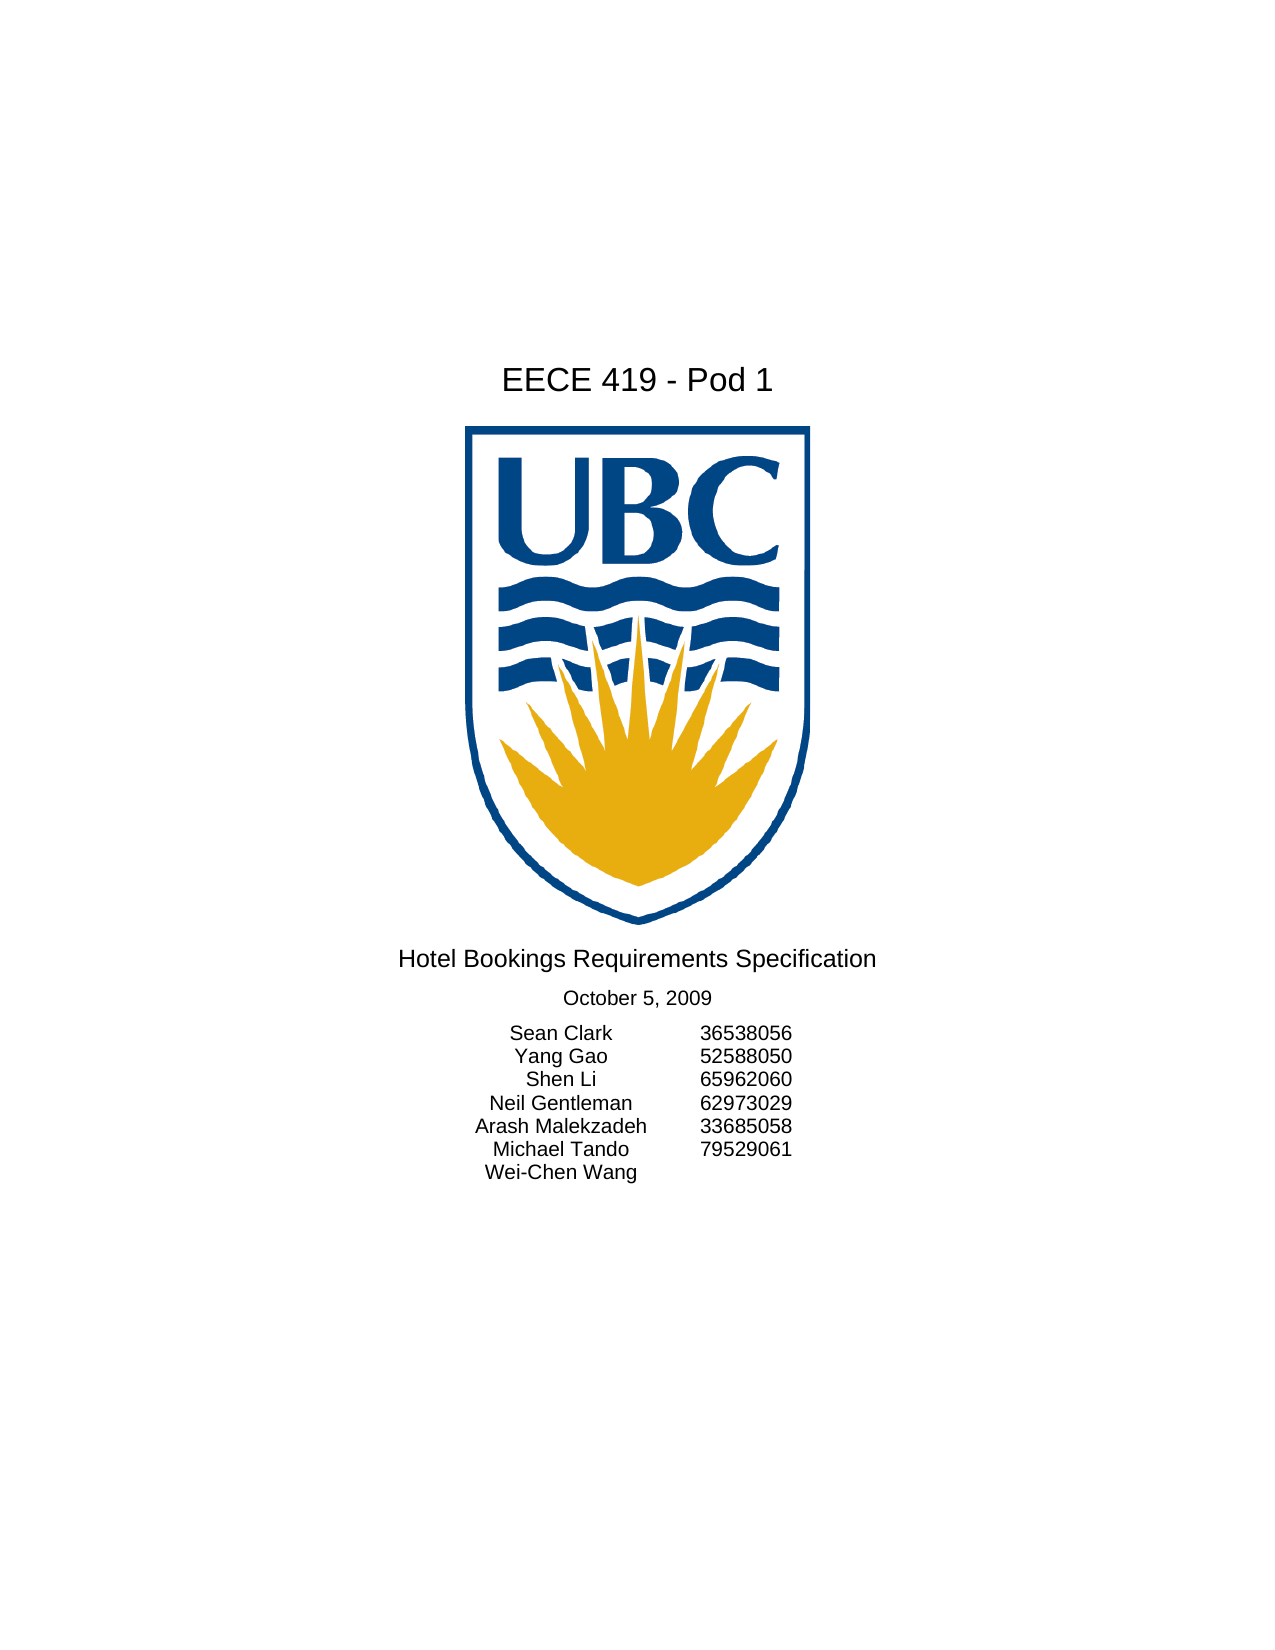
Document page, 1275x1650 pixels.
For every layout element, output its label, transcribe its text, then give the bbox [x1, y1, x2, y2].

table_cell Michael Tando [452, 1138, 669, 1161]
table_cell 33685058 [670, 1115, 823, 1138]
table_cell 65962060 [670, 1068, 823, 1091]
table_cell 79529061 [670, 1138, 823, 1161]
text EECE 419 - Pod 1 [118, 362, 1157, 399]
table_cell Arash Malekzadeh [452, 1115, 669, 1138]
picture [465, 426, 811, 925]
table_cell Neil Gentleman [452, 1091, 669, 1114]
table_header 36538056 [670, 1022, 823, 1045]
table_cell Yang Gao [452, 1045, 669, 1068]
table_cell 62973029 [670, 1091, 823, 1114]
table_cell 52588050 [670, 1045, 823, 1068]
table_cell [670, 1161, 823, 1184]
table_cell Shen Li [452, 1068, 669, 1091]
table_header Sean Clark [452, 1022, 669, 1045]
text October 5, 2009 [118, 987, 1157, 1010]
table_cell Wei-Chen Wang [452, 1161, 669, 1184]
text Hotel Bookings Requirements Specification [118, 945, 1157, 973]
